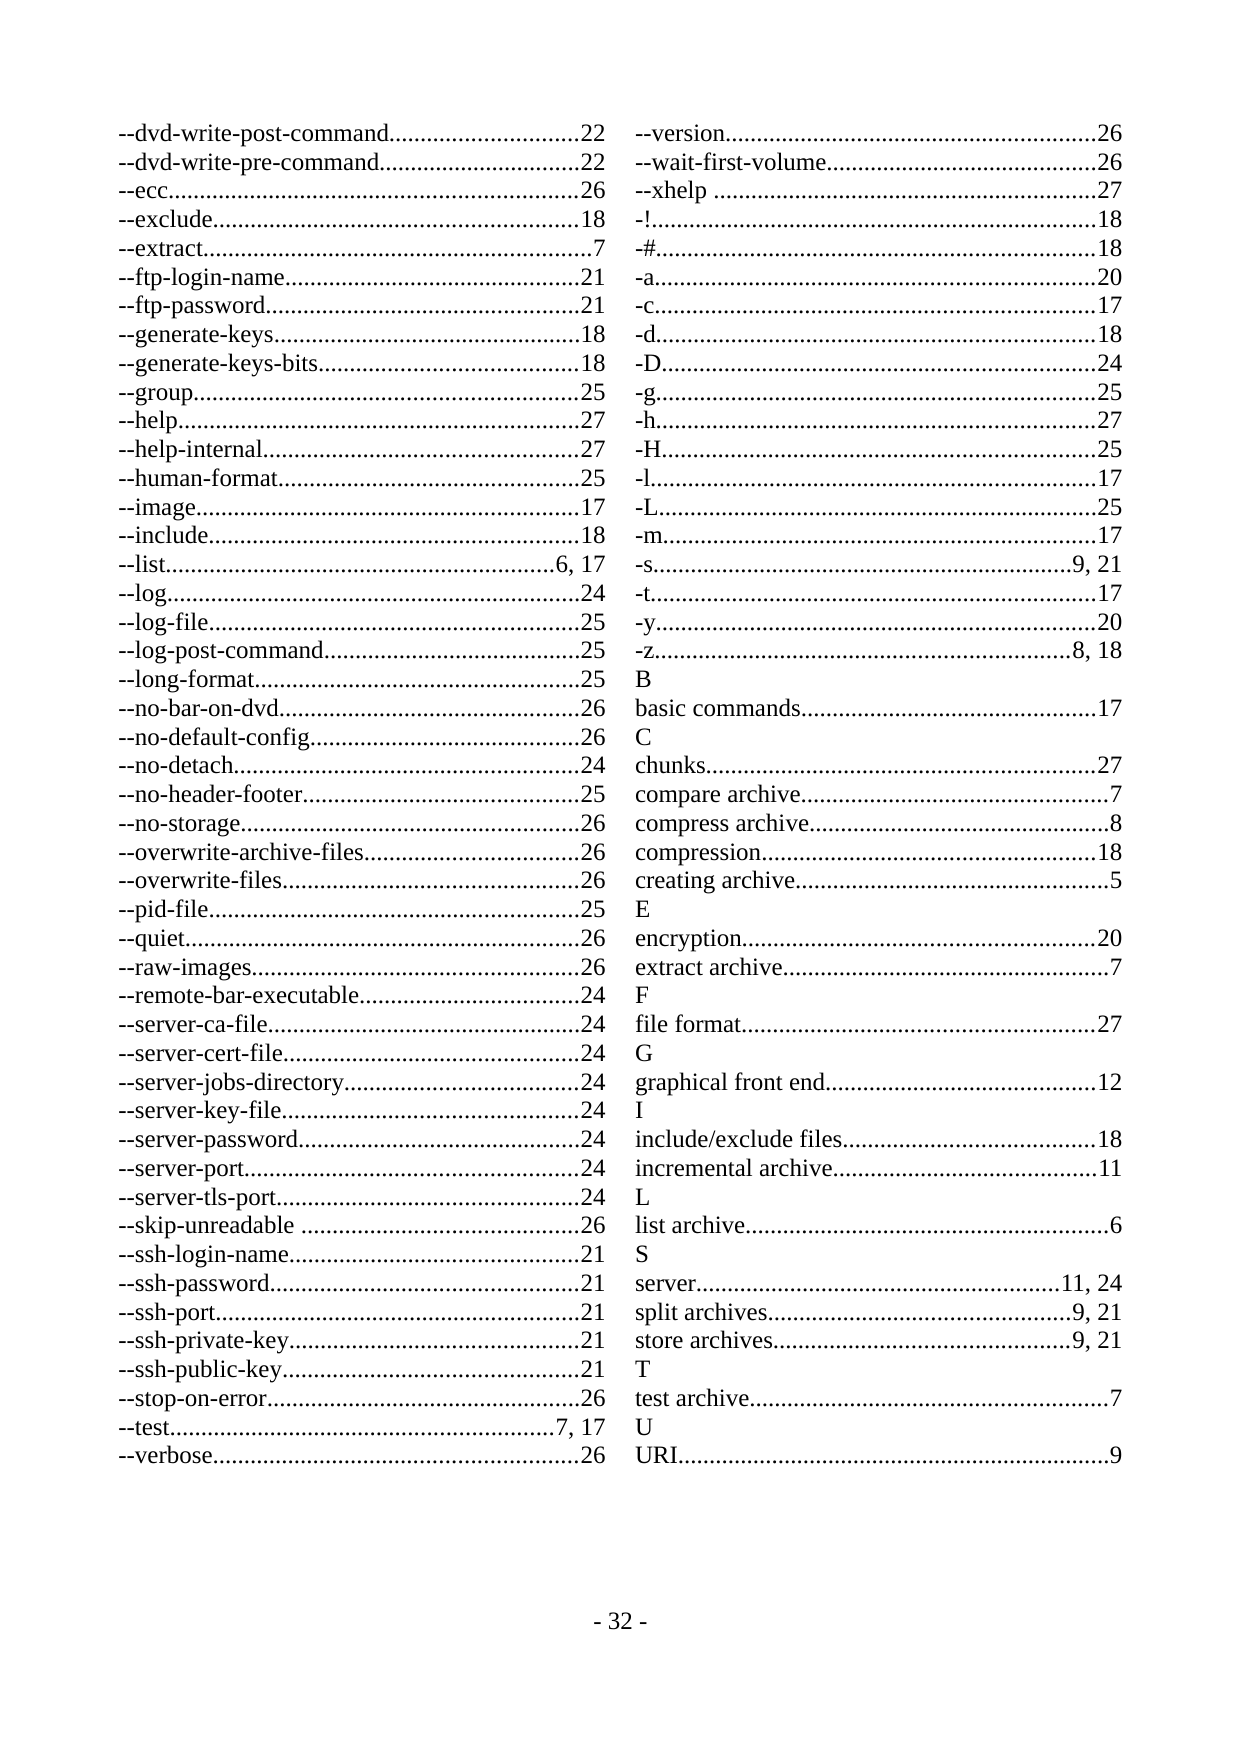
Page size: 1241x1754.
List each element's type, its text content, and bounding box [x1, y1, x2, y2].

text --no-bar-on-dvd 26 [118, 693, 605, 722]
text C [635, 722, 1122, 751]
text --no-storage 26 [118, 808, 605, 837]
text --extract 7 [118, 233, 605, 262]
text include/exclude files 18 [635, 1124, 1122, 1153]
text -h 27 [635, 406, 1122, 434]
text --server-ca-file 24 [118, 1009, 605, 1038]
text --no-default-config 26 [118, 722, 605, 751]
text compress archive 8 [635, 808, 1122, 837]
text S [635, 1239, 1122, 1268]
text G [635, 1038, 1122, 1067]
text --include 18 [118, 521, 605, 549]
text incremental archive 11 [635, 1153, 1122, 1182]
text --server-tls-port 24 [118, 1182, 605, 1211]
text extract archive 7 [635, 952, 1122, 981]
text compression 18 [635, 837, 1122, 866]
text --generate-keys-bits 18 [118, 348, 605, 377]
text --quiet 26 [118, 923, 605, 952]
text --long-format 25 [118, 664, 605, 693]
text --image 17 [118, 492, 605, 521]
text URI 9 [635, 1441, 1122, 1469]
text --verbose 26 [118, 1441, 605, 1469]
text --ssh-port 21 [118, 1297, 605, 1326]
text file format 27 [635, 1009, 1122, 1038]
text -z 8, 18 [635, 636, 1122, 664]
text --no-header-footer 25 [118, 779, 605, 808]
text F [635, 981, 1122, 1009]
text --log 24 [118, 578, 605, 607]
text -g 25 [635, 377, 1122, 406]
text --wait-first-volume 26 [635, 147, 1122, 176]
text -a 20 [635, 262, 1122, 291]
text --ftp-login-name 21 [118, 262, 605, 291]
text --skip-unreadable 26 [118, 1211, 605, 1239]
text --help-internal 27 [118, 434, 605, 463]
text -s 9, 21 [635, 549, 1122, 578]
text --server-cert-file 24 [118, 1038, 605, 1067]
text test archive 7 [635, 1383, 1122, 1412]
text --help 27 [118, 406, 605, 434]
text -# 18 [635, 233, 1122, 262]
text -L 25 [635, 492, 1122, 521]
text -D 24 [635, 348, 1122, 377]
text T [635, 1354, 1122, 1383]
text --ssh-login-name 21 [118, 1239, 605, 1268]
text store archives 9, 21 [635, 1326, 1122, 1354]
text -m 17 [635, 521, 1122, 549]
text -y 20 [635, 607, 1122, 636]
text --generate-keys 18 [118, 319, 605, 348]
text -H 25 [635, 434, 1122, 463]
text --overwrite-archive-files 26 [118, 837, 605, 866]
text --test 7, 17 [118, 1412, 605, 1441]
text --ecc 26 [118, 176, 605, 204]
text --raw-images 26 [118, 952, 605, 981]
text creating archive 5 [635, 866, 1122, 894]
text encryption 20 [635, 923, 1122, 952]
text --server-jobs-directory 24 [118, 1067, 605, 1096]
text --server-key-file 24 [118, 1096, 605, 1124]
text --stop-on-error 26 [118, 1383, 605, 1412]
text --remote-bar-executable 24 [118, 981, 605, 1009]
text --version 26 [635, 118, 1122, 147]
text --group 25 [118, 377, 605, 406]
text --human-format 25 [118, 463, 605, 492]
text --ssh-private-key 21 [118, 1326, 605, 1354]
text compare archive 7 [635, 779, 1122, 808]
text -! 18 [635, 204, 1122, 233]
text --ftp-password 21 [118, 291, 605, 319]
text --dvd-write-pre-command 22 [118, 147, 605, 176]
text --server-password 24 [118, 1124, 605, 1153]
text -c 17 [635, 291, 1122, 319]
text --pid-file 25 [118, 894, 605, 923]
text B [635, 664, 1122, 693]
text L [635, 1182, 1122, 1211]
text graphical front end 12 [635, 1067, 1122, 1096]
text --list 6, 17 [118, 549, 605, 578]
text --log-post-command 25 [118, 636, 605, 664]
text server 11, 24 [635, 1268, 1122, 1297]
text --exclude 18 [118, 204, 605, 233]
text basic commands 17 [635, 693, 1122, 722]
text --dvd-write-post-command 22 [118, 118, 605, 147]
text --ssh-public-key 21 [118, 1354, 605, 1383]
text -t 17 [635, 578, 1122, 607]
text --server-port 24 [118, 1153, 605, 1182]
text chunks 27 [635, 751, 1122, 779]
text split archives 9, 21 [635, 1297, 1122, 1326]
text I [635, 1096, 1122, 1124]
text -l 17 [635, 463, 1122, 492]
text --no-detach 24 [118, 751, 605, 779]
text list archive 6 [635, 1211, 1122, 1239]
text E [635, 894, 1122, 923]
text --overwrite-files 26 [118, 866, 605, 894]
text U [635, 1412, 1122, 1441]
text -d 18 [635, 319, 1122, 348]
text --ssh-password 21 [118, 1268, 605, 1297]
text --log-file 25 [118, 607, 605, 636]
text --xhelp 27 [635, 176, 1122, 204]
